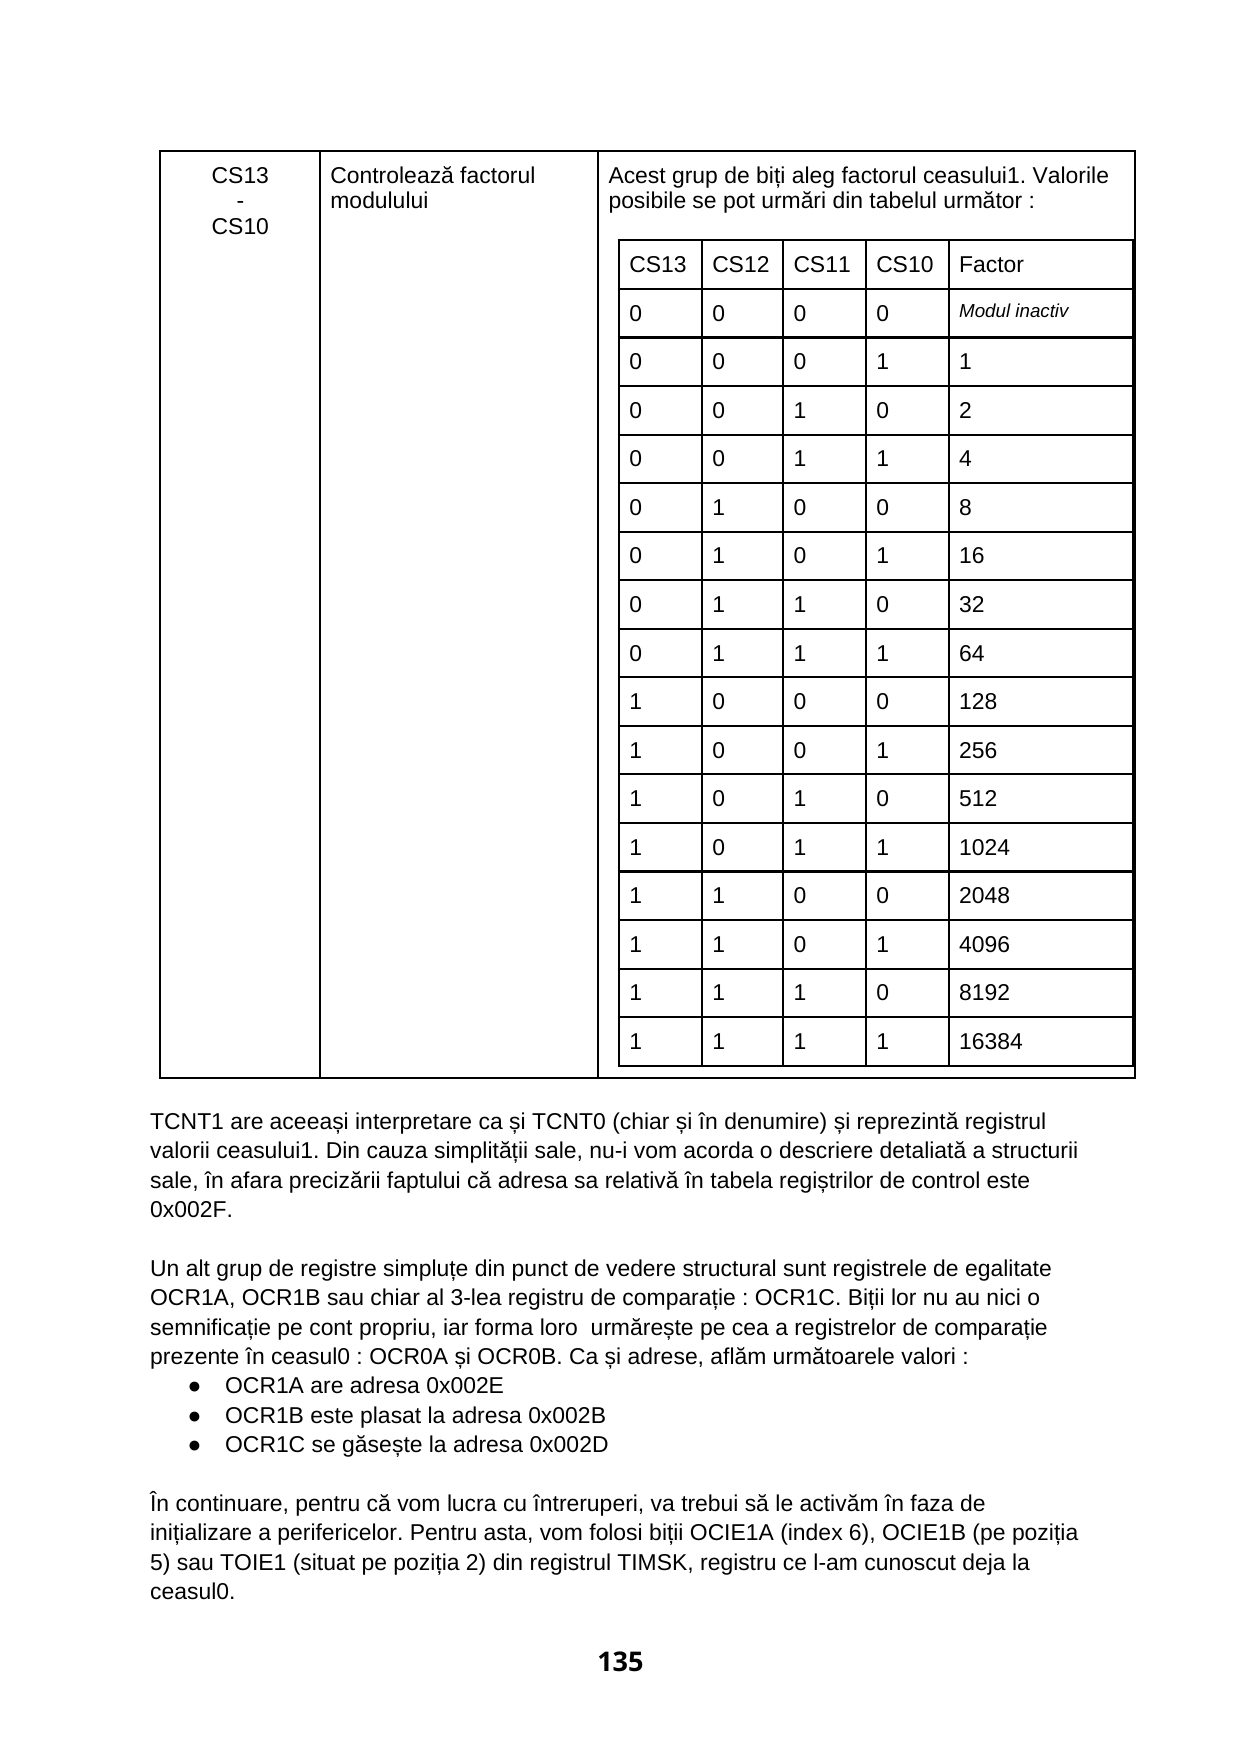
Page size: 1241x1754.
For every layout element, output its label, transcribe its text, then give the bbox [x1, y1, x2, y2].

table_cell 0 [784, 533, 865, 579]
table_cell 0 [784, 727, 865, 773]
table_cell 1 [703, 581, 782, 628]
table_cell 0 [867, 775, 948, 822]
table_cell 0 [620, 436, 701, 482]
table_cell 1 [950, 339, 1132, 385]
table_cell 0 [867, 970, 948, 1016]
table_cell 1 [867, 533, 948, 579]
table_cell 1 [620, 824, 701, 870]
table_cell 0 [867, 387, 948, 433]
table_cell 32 [950, 581, 1132, 628]
table_cell 0 [784, 873, 865, 919]
table_cell 256 [950, 727, 1132, 773]
table_cell 0 [784, 921, 865, 967]
table_cell 0 [867, 484, 948, 531]
table_cell 0 [703, 290, 782, 336]
table_cell 0 [703, 436, 782, 482]
table_cell 1 [784, 775, 865, 822]
list OCR1A are adresa 0x002E [187, 1373, 1091, 1399]
table_cell 0 [703, 775, 782, 822]
table_cell 0 [703, 727, 782, 773]
table_cell 0 [867, 290, 948, 336]
text Un alt grup de registre simpluțe din punct de vedere structural sunt registrele de egalitate OCR1A, OCR1B sau chiar al 3-lea registru de comparație : OCR1C. Biții lor nu au nici o semnificație pe cont propriu, iar forma loro urmărește pe cea a registrelor de comparație prezente în ceasul0 : OCR0A și OCR0B. Ca și adrese, aflăm următoarele valori : [150, 1256, 1091, 1369]
table_cell 1 [703, 873, 782, 919]
table_cell 1 [703, 1018, 782, 1064]
table_cell 0 [620, 339, 701, 385]
table_cell 1024 [950, 824, 1132, 870]
table_cell 0 [784, 678, 865, 725]
table_cell 1 [784, 630, 865, 676]
table_cell 1 [784, 970, 865, 1016]
table_cell 0 [703, 387, 782, 433]
table_cell 8 [950, 484, 1132, 531]
table_cell 0 [620, 387, 701, 433]
table_cell 1 [620, 678, 701, 725]
list OCR1C se găsește la adresa 0x002D [187, 1432, 1091, 1457]
table_cell 0 [620, 533, 701, 579]
table_cell 64 [950, 630, 1132, 676]
table_cell 1 [703, 921, 782, 967]
table_cell 1 [867, 630, 948, 676]
table_cell 1 [703, 533, 782, 579]
table_cell 0 [703, 339, 782, 385]
text TCNT1 are aceeași interpretare ca și TCNT0 (chiar și în denumire) și reprezintă registrul valorii ceasului1. Din cauza simplității sale, nu-i vom acorda o descriere detaliată a structurii sale, în afara precizării faptului că adresa sa relativă în tabela regiștrilor de control este 0x002F. [150, 1109, 1091, 1222]
list OCR1B este plasat la adresa 0x002B [187, 1402, 1091, 1428]
table_cell 1 [784, 1018, 865, 1064]
table_cell 0 [784, 290, 865, 336]
table_header CS10 [867, 241, 948, 288]
table_cell 4096 [950, 921, 1132, 967]
table_header CS13 [620, 241, 701, 288]
table_header CS11 [784, 241, 865, 288]
table_cell 1 [703, 970, 782, 1016]
table_cell 0 [620, 484, 701, 531]
table_cell 4 [950, 436, 1132, 482]
table_cell Modul inactiv [950, 290, 1132, 336]
table_cell 1 [867, 436, 948, 482]
table_cell 0 [703, 678, 782, 725]
table_cell 1 [867, 824, 948, 870]
table_cell 1 [867, 921, 948, 967]
table_cell 0 [620, 630, 701, 676]
table_cell 1 [620, 1018, 701, 1064]
table_cell 1 [620, 873, 701, 919]
table_cell 128 [950, 678, 1132, 725]
table_cell 1 [867, 1018, 948, 1064]
table_cell 1 [784, 436, 865, 482]
table_cell 2048 [950, 873, 1132, 919]
table_cell 0 [620, 290, 701, 336]
table_cell 1 [703, 484, 782, 531]
table_cell 0 [784, 339, 865, 385]
table_cell 1 [867, 727, 948, 773]
table_cell 512 [950, 775, 1132, 822]
table_cell 1 [867, 339, 948, 385]
table_cell 0 [703, 824, 782, 870]
table_cell Acest grup de biți aleg factorul ceasului1. Valorile posibile se pot urmări din tabelul următor : [599, 152, 1134, 1077]
table_cell 1 [620, 970, 701, 1016]
table_cell 16384 [950, 1018, 1132, 1064]
table_cell 0 [784, 484, 865, 531]
table_cell 1 [620, 775, 701, 822]
table_header CS12 [703, 241, 782, 288]
table_cell 1 [784, 387, 865, 433]
table_cell 1 [784, 824, 865, 870]
table_cell 16 [950, 533, 1132, 579]
table_cell 0 [867, 678, 948, 725]
table_cell 0 [620, 581, 701, 628]
table_cell 0 [867, 581, 948, 628]
table_cell 8192 [950, 970, 1132, 1016]
table_cell CS13 - CS10 [161, 152, 319, 1077]
text În continuare, pentru că vom lucra cu întreruperi, va trebui să le activăm în faza de inițializare a perifericelor. Pentru asta, vom folosi biții OCIE1A (index 6), OCIE1B (pe poziția 5) sau TOIE1 (situat pe poziția 2) din registrul TIMSK, registru ce l-am cunoscut deja la ceasul0. [150, 1491, 1091, 1604]
table_cell 0 [867, 873, 948, 919]
table_header Factor [950, 241, 1132, 288]
table_cell 1 [784, 581, 865, 628]
table_cell 1 [620, 921, 701, 967]
table_cell 1 [620, 727, 701, 773]
table_cell Controlează factorul modulului [321, 152, 597, 1077]
table_cell 2 [950, 387, 1132, 433]
table_cell 1 [703, 630, 782, 676]
